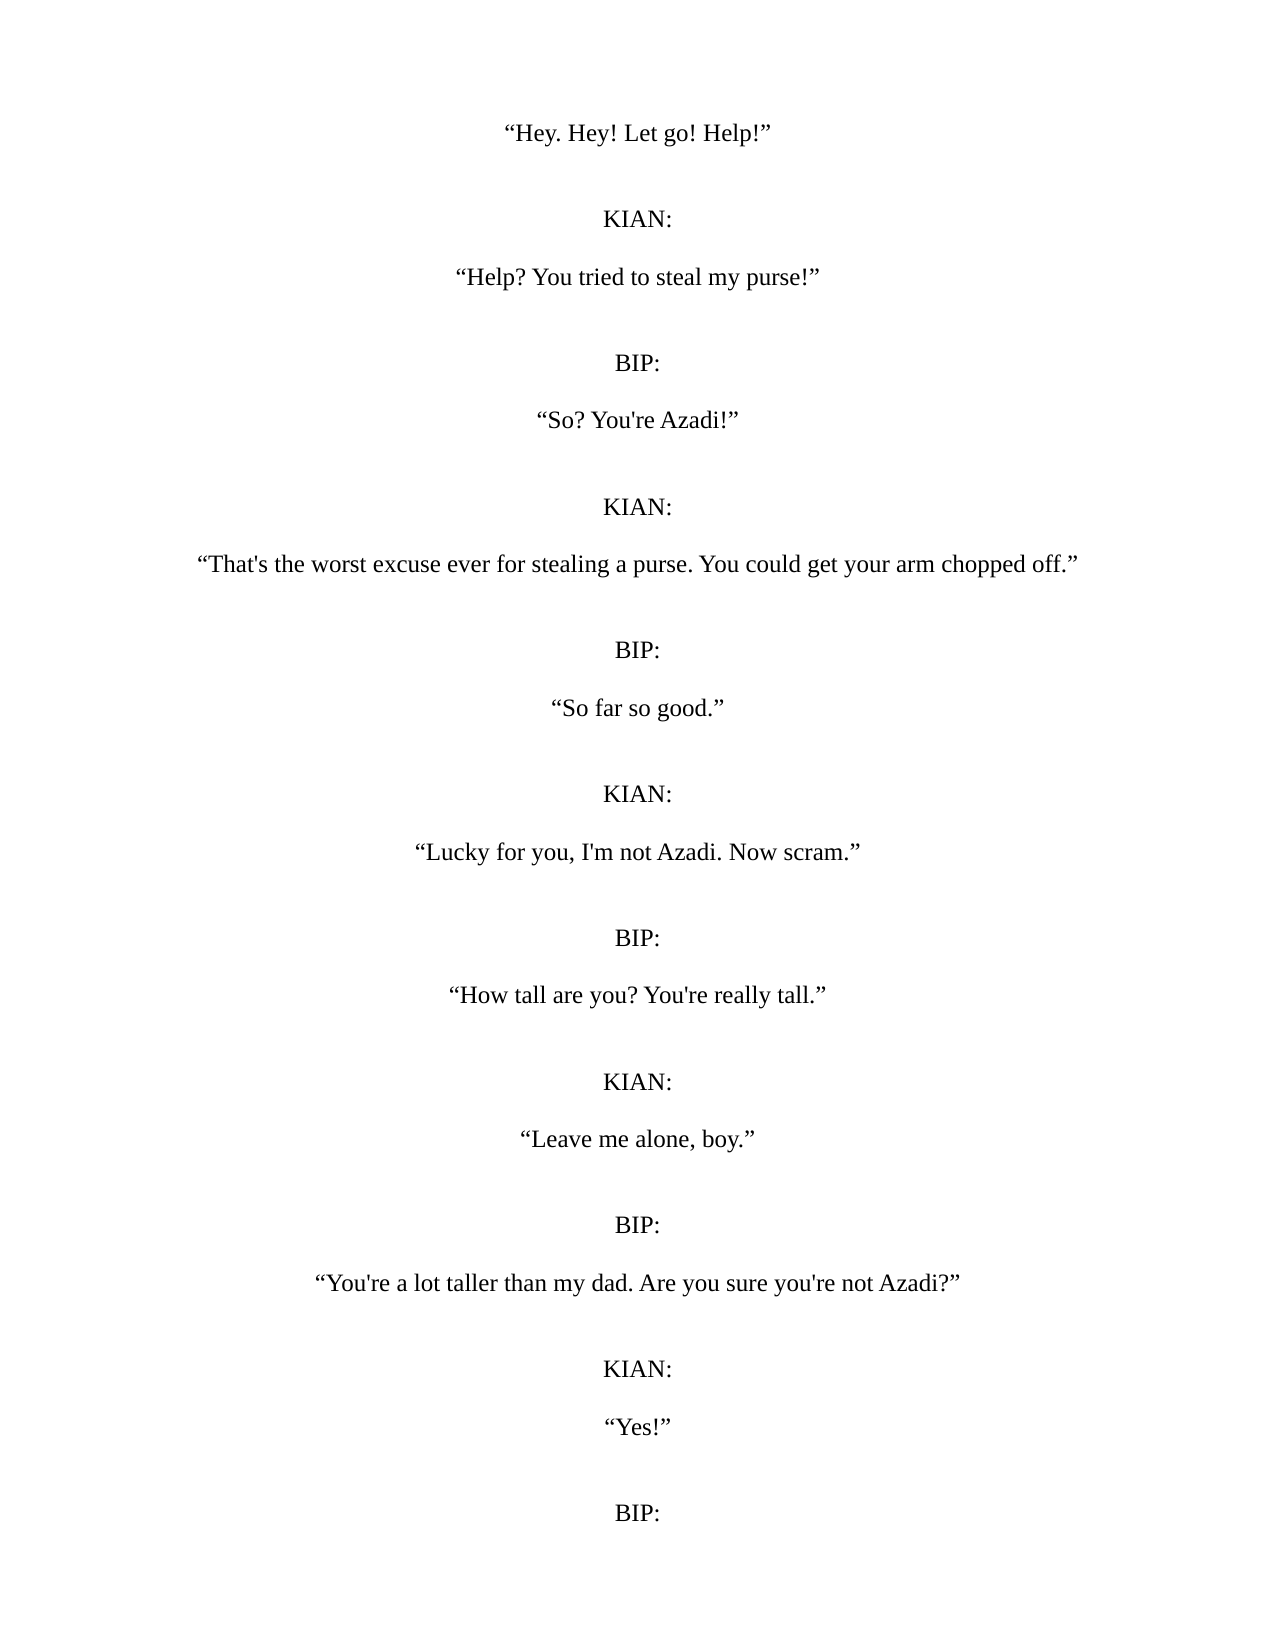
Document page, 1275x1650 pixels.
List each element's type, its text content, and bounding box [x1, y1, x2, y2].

text BIP: [118, 1498, 1157, 1527]
text BIP: “How tall are you? You're really tall.” [118, 923, 1157, 1009]
text KIAN: [118, 1354, 1157, 1383]
text “Leave me alone, boy.” [118, 1124, 1157, 1153]
text KIAN: [118, 492, 1157, 521]
text “Hey. Hey! Let go! Help!” [118, 118, 1157, 147]
text “Help? You tried to steal my purse!” [118, 262, 1157, 291]
text “So far so good.” [118, 693, 1157, 722]
text KIAN: [118, 1067, 1157, 1096]
text KIAN: [118, 779, 1157, 808]
text “That's the worst excuse ever for stealing a purse. You could get your arm chopped off.” [118, 521, 1157, 578]
text BIP: “So? You're Azadi!” [118, 348, 1157, 434]
text “Yes!” [118, 1383, 1157, 1441]
text “You're a lot taller than my dad. Are you sure you're not Azadi?” [118, 1268, 1157, 1297]
text KIAN: [118, 204, 1157, 233]
text BIP: [118, 1211, 1157, 1239]
text BIP: [118, 636, 1157, 664]
text “Lucky for you, I'm not Azadi. Now scram.” [118, 837, 1157, 866]
